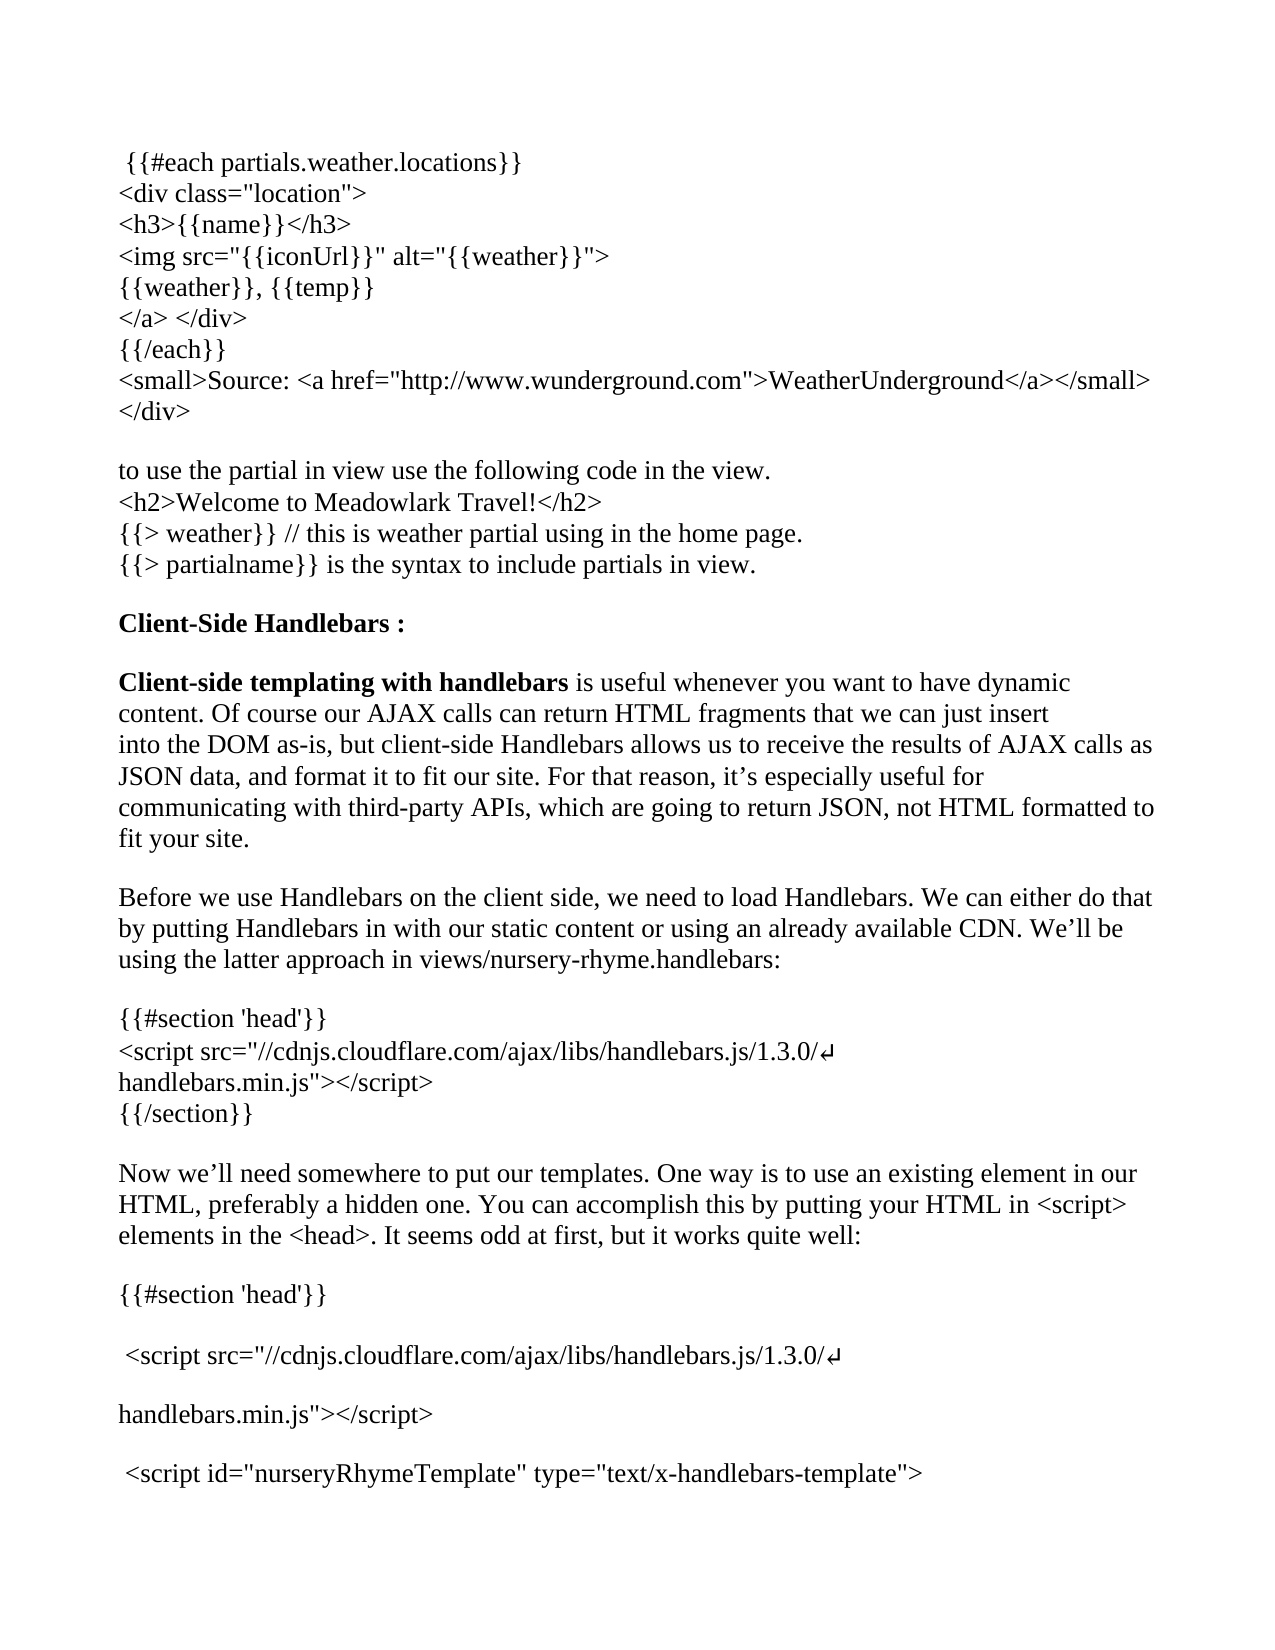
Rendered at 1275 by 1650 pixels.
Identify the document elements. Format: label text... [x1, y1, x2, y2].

text Now we’ll need somewhere to put our templates. One way is to use an existing element in our HTML, preferably a hidden one. You can accomplish this by putting your HTML in <script> elements in the <head>. It seems odd at first, but it works quite well: [118, 1157, 1157, 1250]
text <script src="//cdnjs.cloudflare.com/ajax/libs/handlebars.js/1.3.0/↵ [118, 1337, 1157, 1370]
text <div class="location"> [118, 177, 1157, 208]
text Client-side templating with handlebars is useful whenever you want to have dynamic [118, 666, 1157, 697]
text {{/section}} [118, 1098, 1157, 1129]
text Client-Side Handlebars : [118, 607, 1157, 638]
text {{#section 'head'}} [118, 1003, 1157, 1034]
text Before we use Handlebars on the client side, we need to load Handlebars. We can either do that by putting Handlebars in with our static content or using an already available CDN. We’ll be using the latter approach in views/nursery-rhyme.handlebars: [118, 881, 1157, 974]
text content. Of course our AJAX calls can return HTML fragments that we can just insert [118, 697, 1157, 728]
text <script src="//cdnjs.cloudflare.com/ajax/libs/handlebars.js/1.3.0/↵ [118, 1034, 1157, 1066]
text <img src="{{iconUrl}}" alt="{{weather}}"> [118, 239, 1157, 271]
text <small>Source: <a href="http://www.wunderground.com">WeatherUnderground</a></small> [118, 364, 1157, 395]
text {{#each partials.weather.locations}} [118, 146, 1157, 177]
text {{weather}}, {{temp}} [118, 271, 1157, 302]
text <script id="nurseryRhymeTemplate" type="text/x-handlebars-template"> [118, 1457, 1157, 1488]
text </div> [118, 395, 1157, 426]
text {{/each}} [118, 333, 1157, 364]
text </a> </div> [118, 302, 1157, 333]
text to use the partial in view use the following code in the view. [118, 454, 1157, 486]
text handlebars.min.js"></script> [118, 1398, 1157, 1429]
text <h2>Welcome to Meadowlark Travel!</h2> [118, 486, 1157, 517]
text into the DOM as-is, but client-side Handlebars allows us to receive the results of AJAX calls as JSON data, and format it to fit our site. For that reason, it’s especially useful for communicating with third-party APIs, which are going to return JSON, not HTML formatted to fit your site. [118, 728, 1157, 853]
text {{#section 'head'}} [118, 1278, 1157, 1309]
text {{> partialname}} is the syntax to include partials in view. [118, 548, 1157, 579]
text handlebars.min.js"></script> [118, 1066, 1157, 1098]
text <h3>{{name}}</h3> [118, 208, 1157, 239]
text {{> weather}} // this is weather partial using in the home page. [118, 517, 1157, 548]
